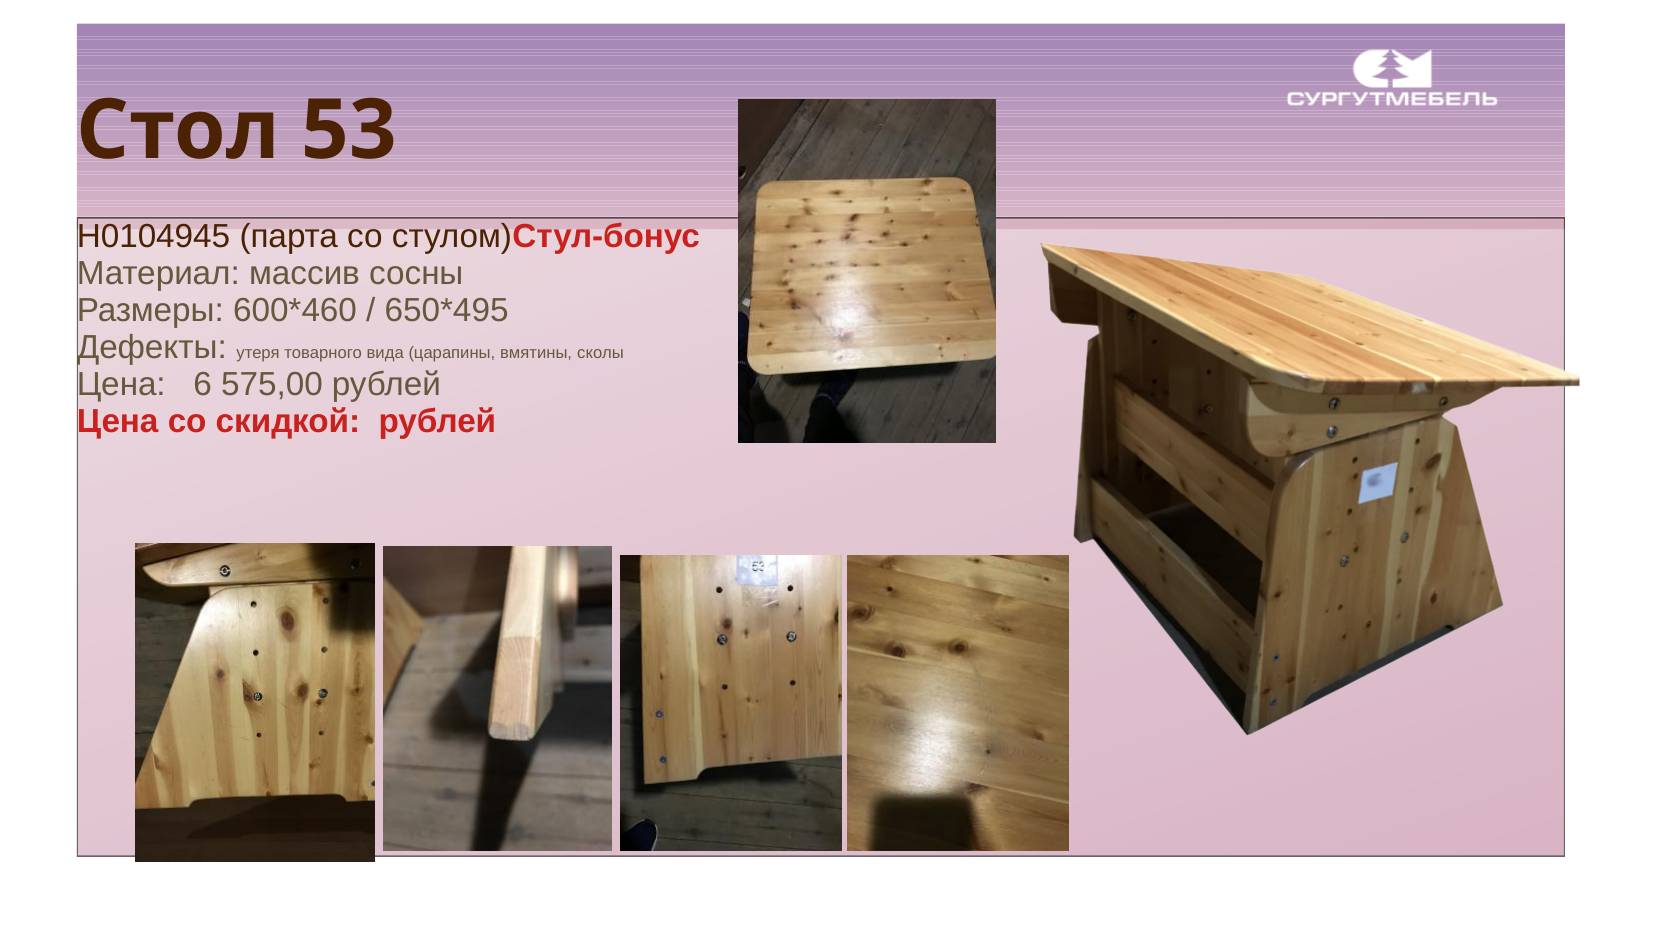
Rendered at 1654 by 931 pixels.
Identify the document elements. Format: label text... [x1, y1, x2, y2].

picture [383, 546, 612, 851]
picture [1262, 5, 1513, 170]
picture [620, 555, 842, 851]
picture [847, 177, 1594, 851]
title Стол 53 [76, 23, 1565, 217]
picture [738, 99, 996, 443]
subtitle Н0104945 (парта со стулом)Стул-бонус Материал: массив сосны Размеры: 600*460 / 650*495 Дефекты: утеря товарного вида (царапины, вмятины, сколы Цена: 6 575,00 рублей Цена со скидкой: рублей [76, 217, 1565, 857]
picture [135, 543, 375, 862]
